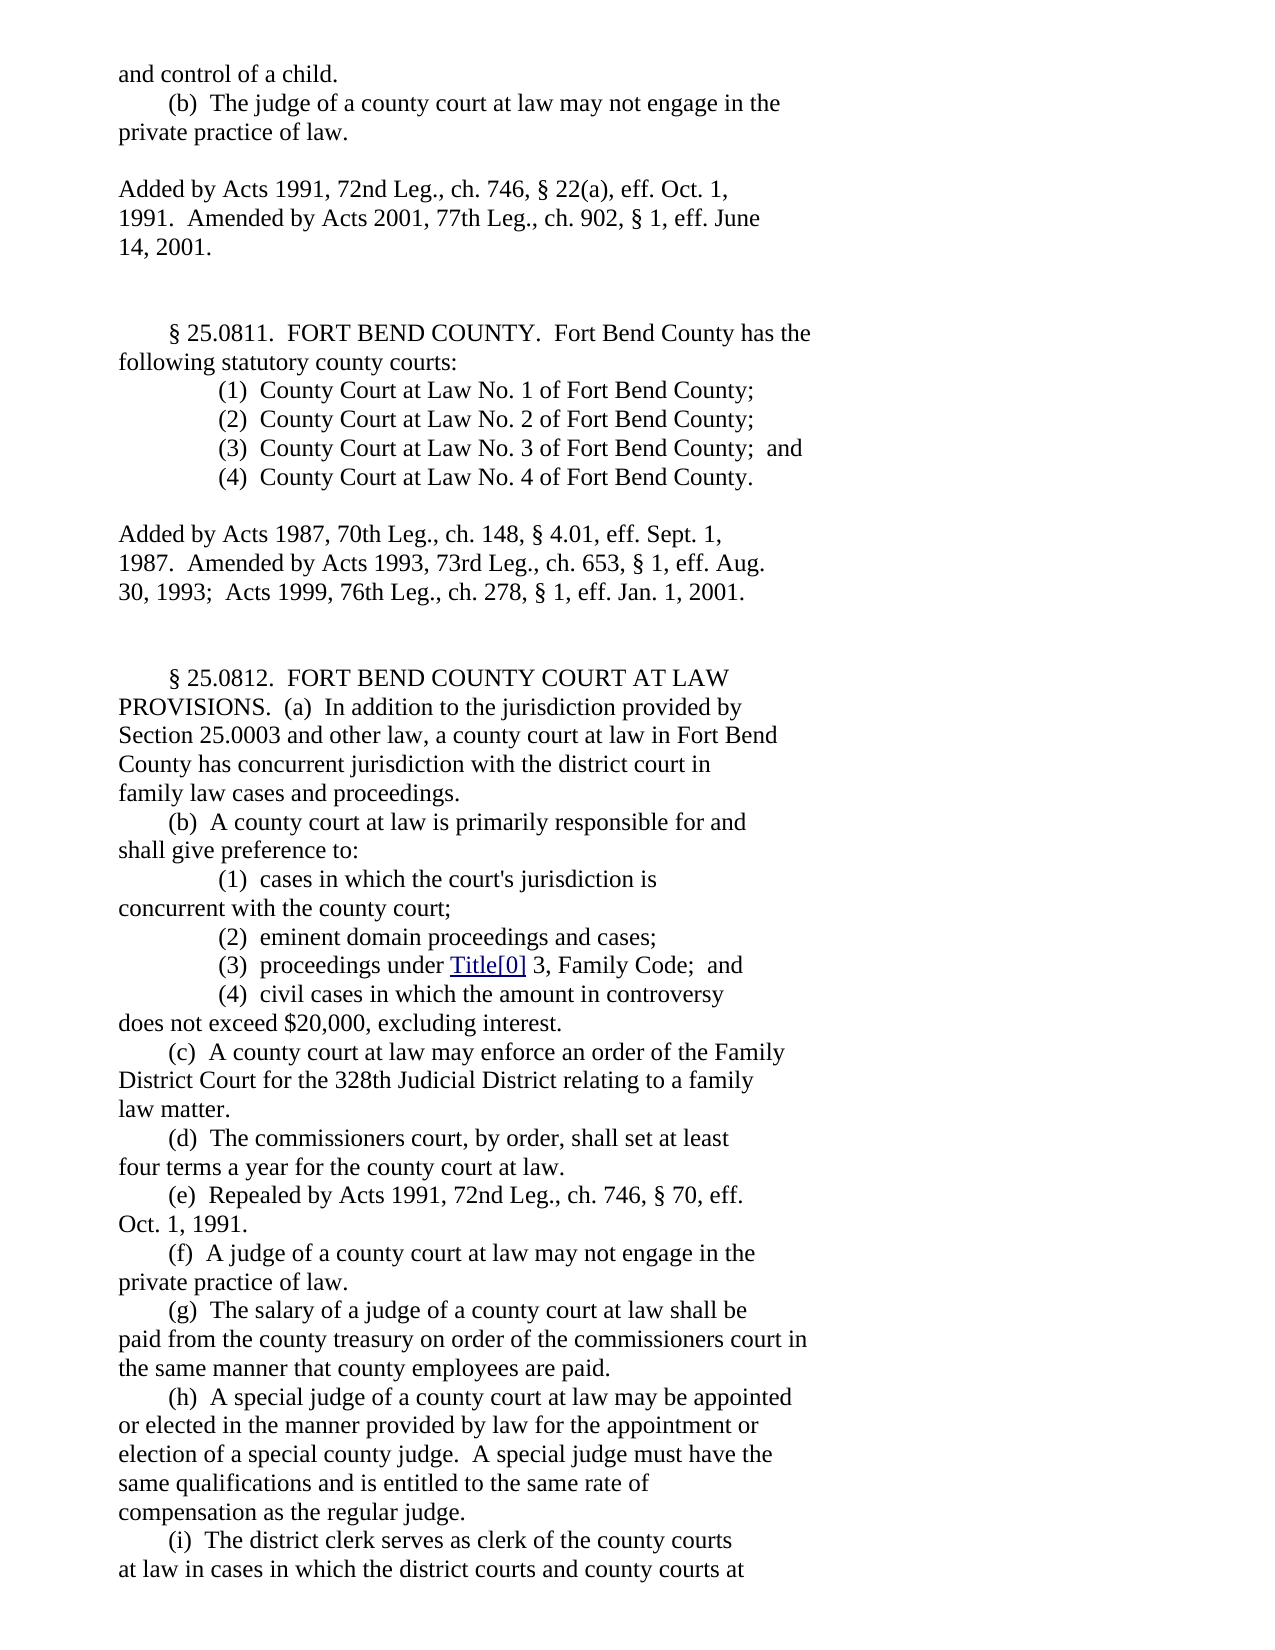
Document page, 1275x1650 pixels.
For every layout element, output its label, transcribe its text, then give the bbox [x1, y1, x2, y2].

text (2) County Court at Law No. 2 of Fort Bend County; [118, 404, 1216, 433]
text PROVISIONS. (a) In addition to the jurisdiction provided by [118, 692, 1216, 720]
text (4) civil cases in which the amount in controversy [118, 979, 1216, 1008]
text County has concurrent jurisdiction with the district court in [118, 749, 1216, 778]
text family law cases and proceedings. [118, 778, 1216, 807]
text (3) County Court at Law No. 3 of Fort Bend County; and [118, 433, 1216, 462]
text District Court for the 328th Judicial District relating to a family [118, 1065, 1216, 1094]
text private practice of law. [118, 1267, 1216, 1295]
text (3) proceedings under Title[0] 3, Family Code; and [118, 950, 1216, 979]
text (e) Repealed by Acts 1991, 72nd Leg., ch. 746, § 70, eff. [118, 1180, 1216, 1209]
text does not exceed $20,000, excluding interest. [118, 1008, 1216, 1037]
text (h) A special judge of a county court at law may be appointed [118, 1382, 1216, 1410]
text (i) The district clerk serves as clerk of the county courts [118, 1525, 1216, 1554]
text (b) A county court at law is primarily responsible for and [118, 807, 1216, 835]
text shall give preference to: [118, 835, 1216, 864]
text (c) A county court at law may enforce an order of the Family [118, 1037, 1216, 1065]
text 14, 2001. [118, 232, 1216, 260]
text (4) County Court at Law No. 4 of Fort Bend County. [118, 462, 1216, 490]
text Oct. 1, 1991. [118, 1209, 1216, 1238]
text concurrent with the county court; [118, 893, 1216, 922]
text § 25.0812. FORT BEND COUNTY COURT AT LAW [118, 663, 1216, 692]
text Added by Acts 1987, 70th Leg., ch. 148, § 4.01, eff. Sept. 1, [118, 519, 1216, 548]
text 1987. Amended by Acts 1993, 73rd Leg., ch. 653, § 1, eff. Aug. [118, 548, 1216, 577]
text law matter. [118, 1094, 1216, 1123]
text 1991. Amended by Acts 2001, 77th Leg., ch. 902, § 1, eff. June [118, 203, 1216, 232]
text 30, 1993; Acts 1999, 76th Leg., ch. 278, § 1, eff. Jan. 1, 2001. [118, 577, 1216, 605]
text (2) eminent domain proceedings and cases; [118, 922, 1216, 950]
text (1) cases in which the court's jurisdiction is [118, 864, 1216, 893]
text (f) A judge of a county court at law may not engage in the [118, 1238, 1216, 1267]
text the same manner that county employees are paid. [118, 1353, 1216, 1382]
text (g) The salary of a judge of a county court at law shall be [118, 1295, 1216, 1324]
text same qualifications and is entitled to the same rate of [118, 1468, 1216, 1497]
text and control of a child. [118, 59, 1216, 88]
text (b) The judge of a county court at law may not engage in the [118, 88, 1216, 117]
text Section 25.0003 and other law, a county court at law in Fort Bend [118, 720, 1216, 749]
text Added by Acts 1991, 72nd Leg., ch. 746, § 22(a), eff. Oct. 1, [118, 174, 1216, 203]
text or elected in the manner provided by law for the appointment or [118, 1410, 1216, 1439]
text private practice of law. [118, 117, 1216, 145]
text (1) County Court at Law No. 1 of Fort Bend County; [118, 375, 1216, 404]
text paid from the county treasury on order of the commissioners court in [118, 1324, 1216, 1353]
text (d) The commissioners court, by order, shall set at least [118, 1123, 1216, 1152]
text at law in cases in which the district courts and county courts at [118, 1554, 1216, 1583]
text following statutory county courts: [118, 347, 1216, 375]
text four terms a year for the county court at law. [118, 1152, 1216, 1180]
text compensation as the regular judge. [118, 1497, 1216, 1525]
text § 25.0811. FORT BEND COUNTY. Fort Bend County has the [118, 318, 1216, 347]
text election of a special county judge. A special judge must have the [118, 1439, 1216, 1468]
